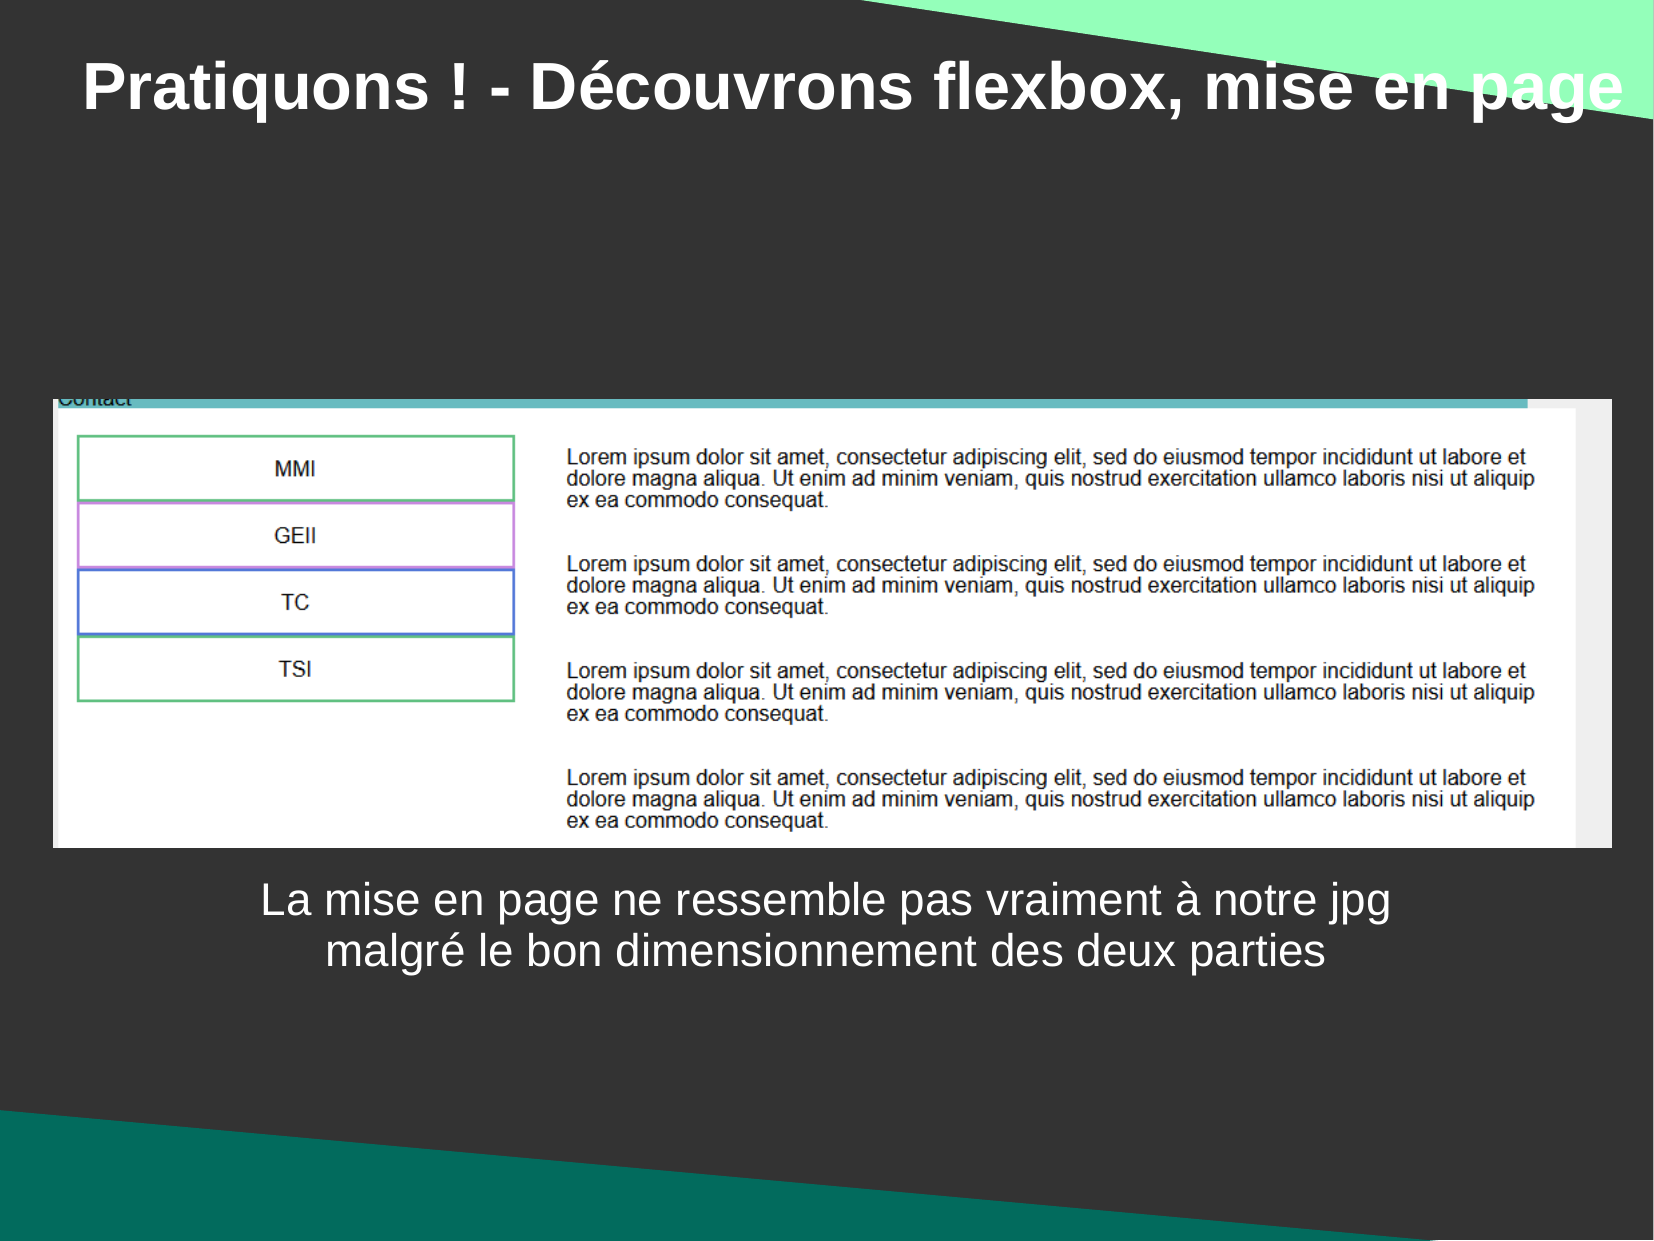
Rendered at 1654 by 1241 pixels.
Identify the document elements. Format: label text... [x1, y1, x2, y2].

title La mise en page ne ressemble pas vraiment à notre jpg malgré le bon dimensionnement des deux parties [248, 874, 1405, 977]
title Pratiquons ! - Découvrons flexbox, mise en page [82, 49, 1630, 142]
text_box [860, 0, 1654, 120]
picture [53, 399, 1612, 848]
